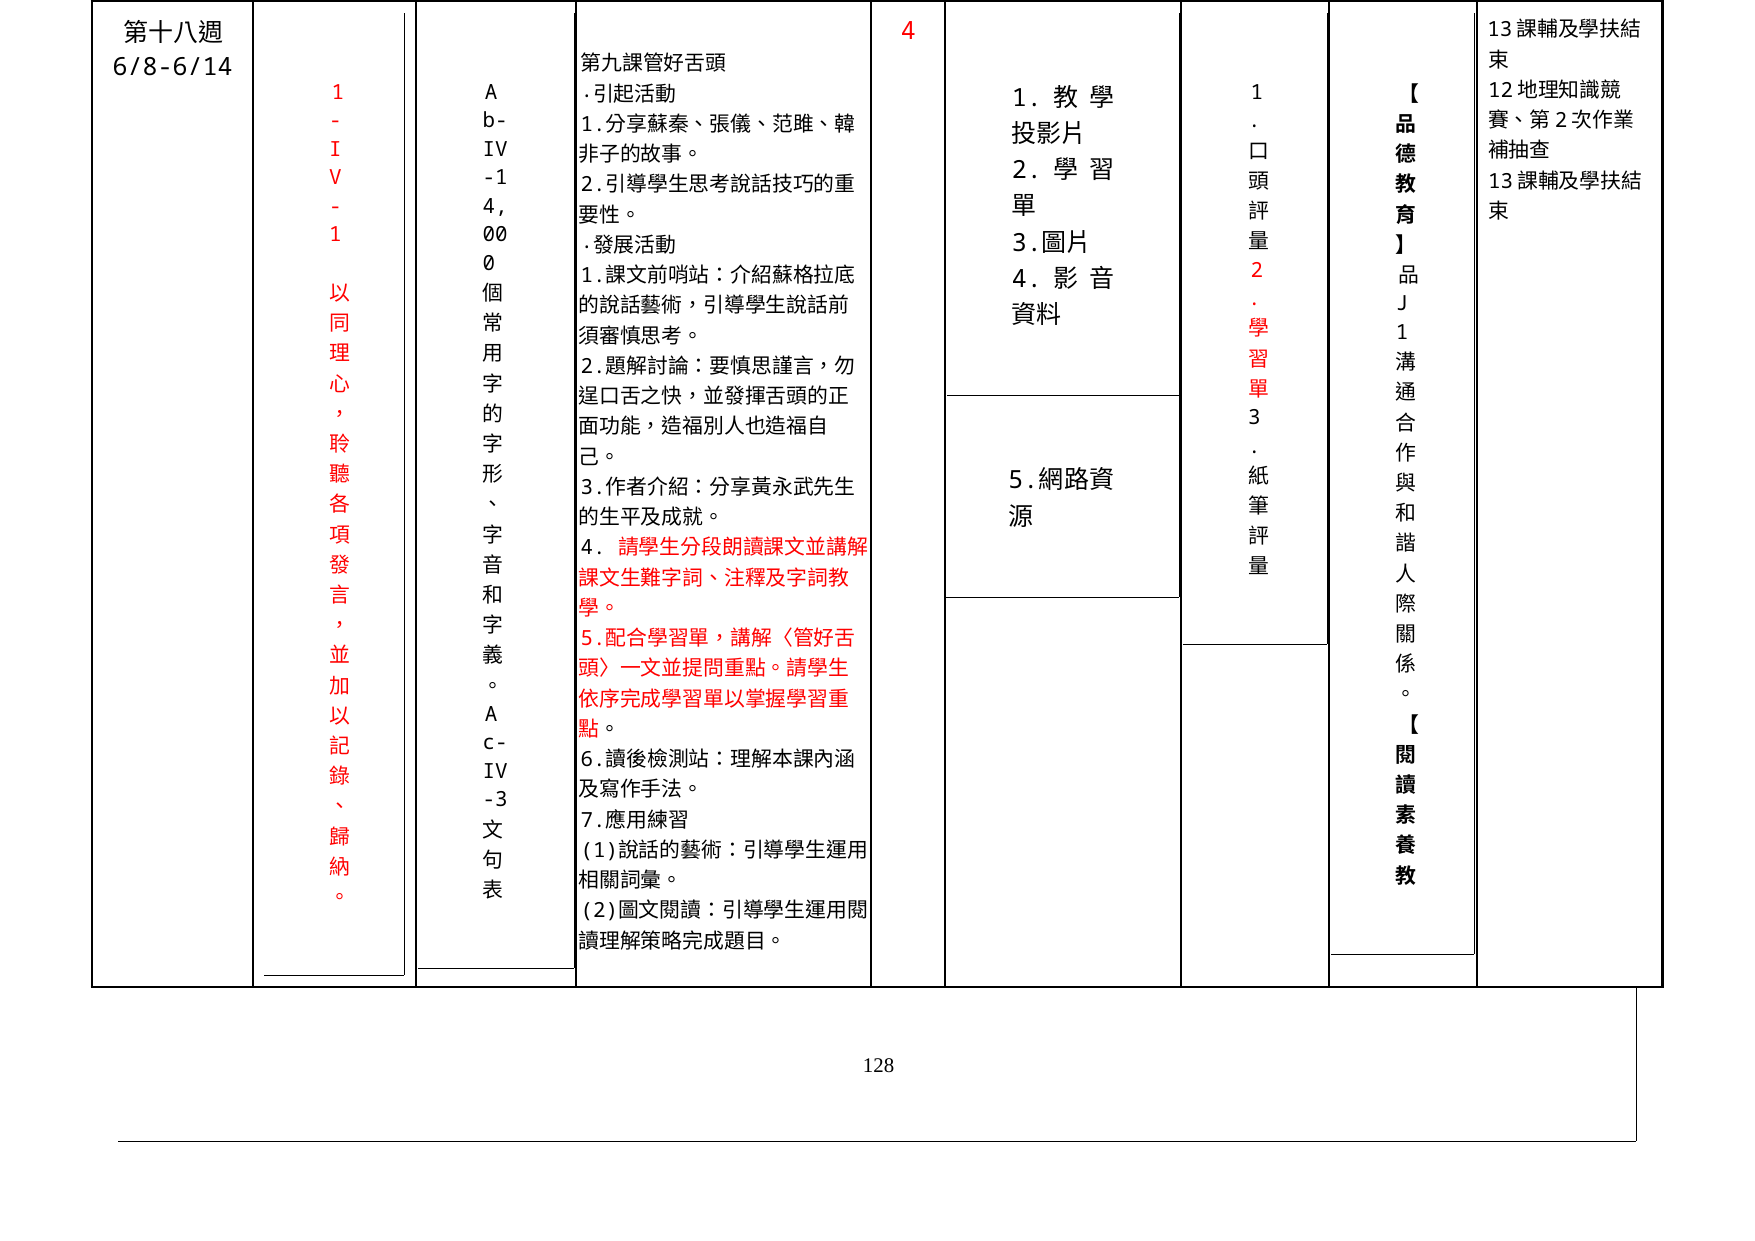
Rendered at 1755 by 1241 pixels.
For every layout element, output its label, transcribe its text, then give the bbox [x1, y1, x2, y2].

table_cell 【品德教育】 品J1 溝通合作與和諧人際關係。 【閱讀素養教 [1330, 2, 1476, 986]
table_cell 第十八週6/8-6/14 [93, 2, 252, 986]
table_cell 第九課管好舌頭 ‧引起活動 1.分享蘇秦、張儀、范雎、韓非子的故事。 2.引導學生思考說話技巧的重要性。 ‧發展活動 1.課文前哨站：介紹蘇格拉底的說話藝術，引導學生說話前須審慎思考。 2.題解討論：要慎思謹言，勿逞口舌之快，並發揮舌頭的正面功能，造福別人也造福自己。 3.作者介紹：分享黃永武先生的生平及成就。 4. 請學生分段朗讀課文並講解課文生難字詞、注釋及字詞教學。 5.配合學習單，講解〈管好舌頭〉一文並提問重點。請學生依序完成學習單以掌握學習重點。 6.讀後檢測站：理解本課內涵及寫作手法。 7.應用練習 (1)說話的藝術：引導學生運用相關詞彙。 (2)圖文閱讀：引導學生運用閱讀理解策略完成題目。 [577, 2, 870, 986]
table_cell 4 [872, 2, 944, 986]
table_cell Ab-IV-1 4,000個常用字的字形、字音和字義。 Ac-IV-3 文句表 [417, 2, 575, 986]
table_cell 1.教學投影片 2.學習單 3.圖片 4.影音資料 5.網路資源 [946, 2, 1180, 986]
table_cell 13課輔及學扶結束 12地理知識競賽、第2次作業補抽查 13課輔及學扶結束 [1478, 2, 1661, 986]
table_cell 1.口頭評量 2.學習單 3.紙筆評量 [1182, 2, 1328, 986]
table_cell 1-IV-1 以同理心，聆聽各項發言，並加以記錄、歸納。 [254, 2, 415, 986]
